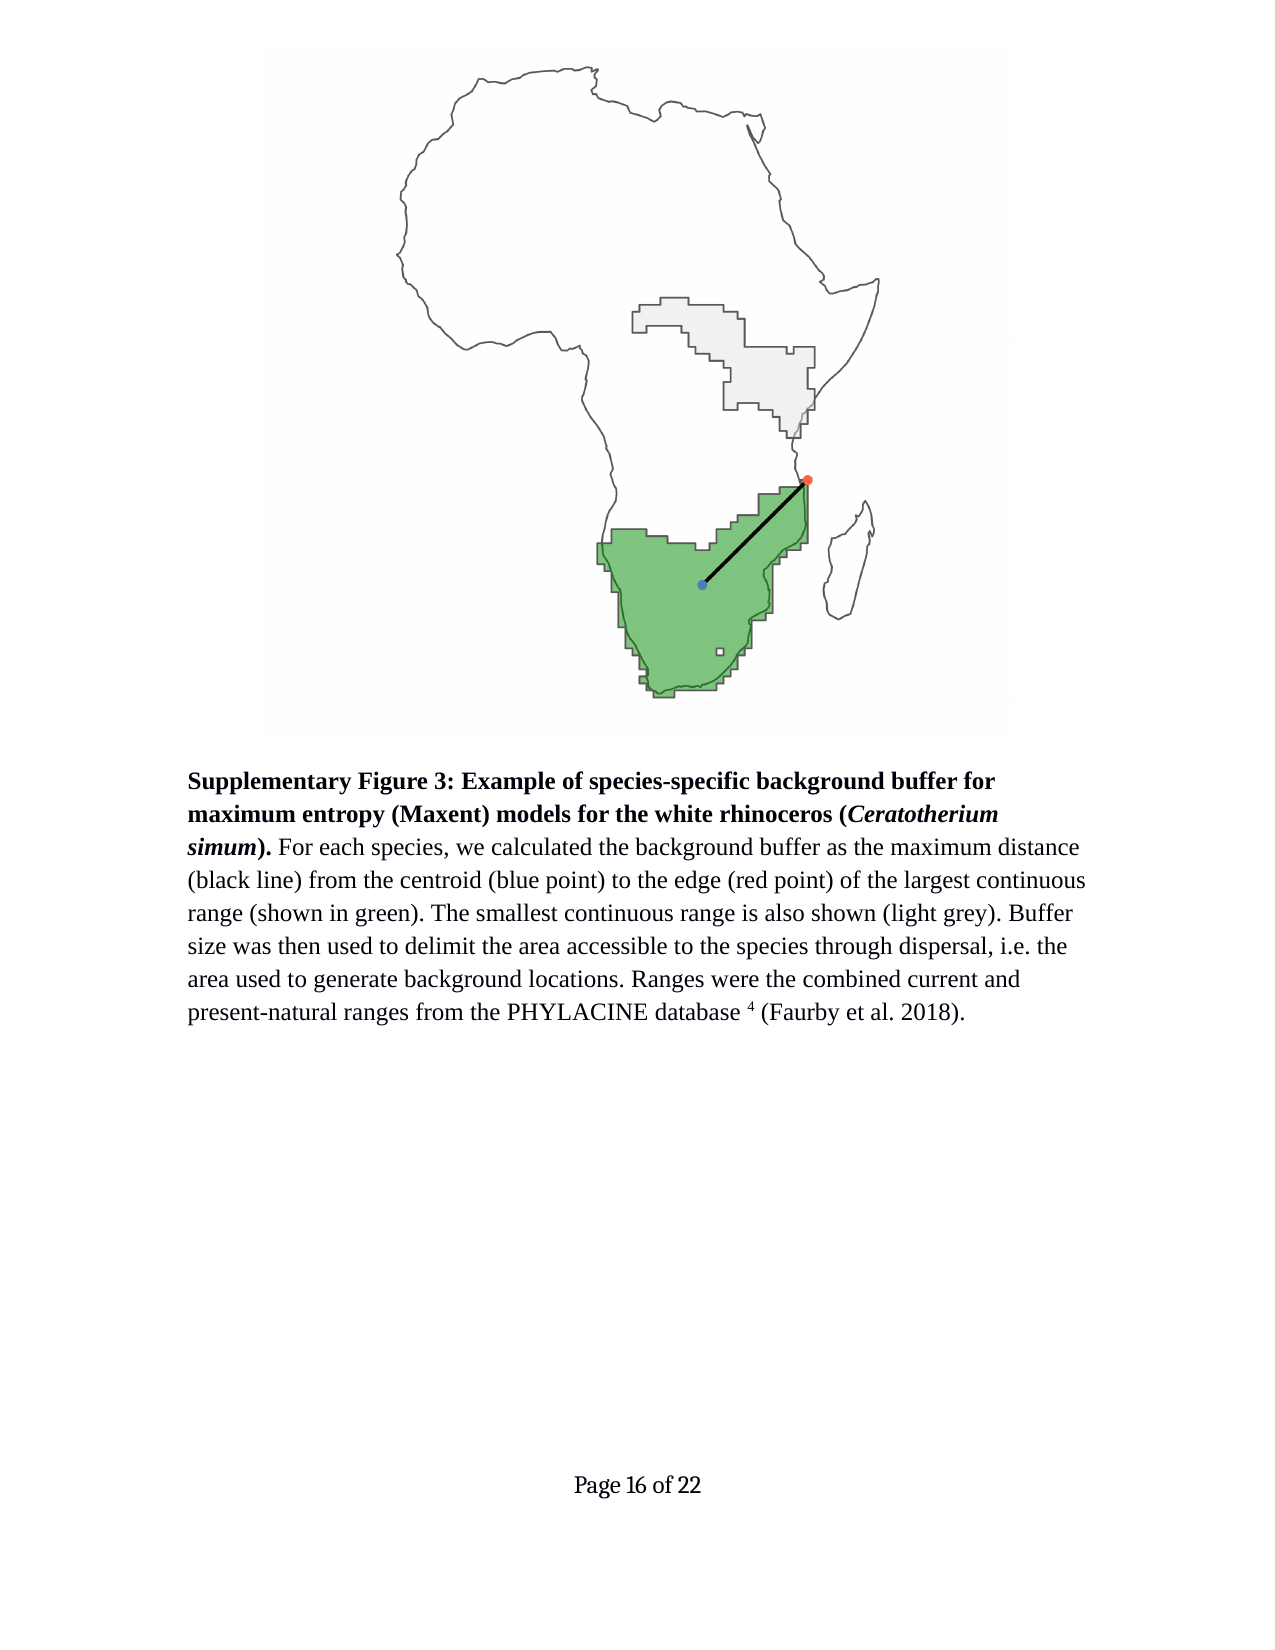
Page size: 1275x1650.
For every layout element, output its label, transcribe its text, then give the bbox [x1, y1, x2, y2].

picture [259, 47, 1016, 741]
text Supplementary Figure 3: Example of species-specific background buffer for maximum entropy (Maxent) models for the white rhinoceros (Ceratotherium simum). For each species, we calculated the background buffer as the maximum distance (black line) from the centroid (blue point) to the edge (red point) of the largest continuous range (shown in green). The smallest continuous range is also shown (light grey). Buffer size was then used to delimit the area accessible to the species through dispersal, i.e. the area used to generate background locations. Ranges were the combined current and present-natural ranges from the PHYLACINE database 4⁠ (Faurby et al. 2018). [187, 741, 1087, 1026]
